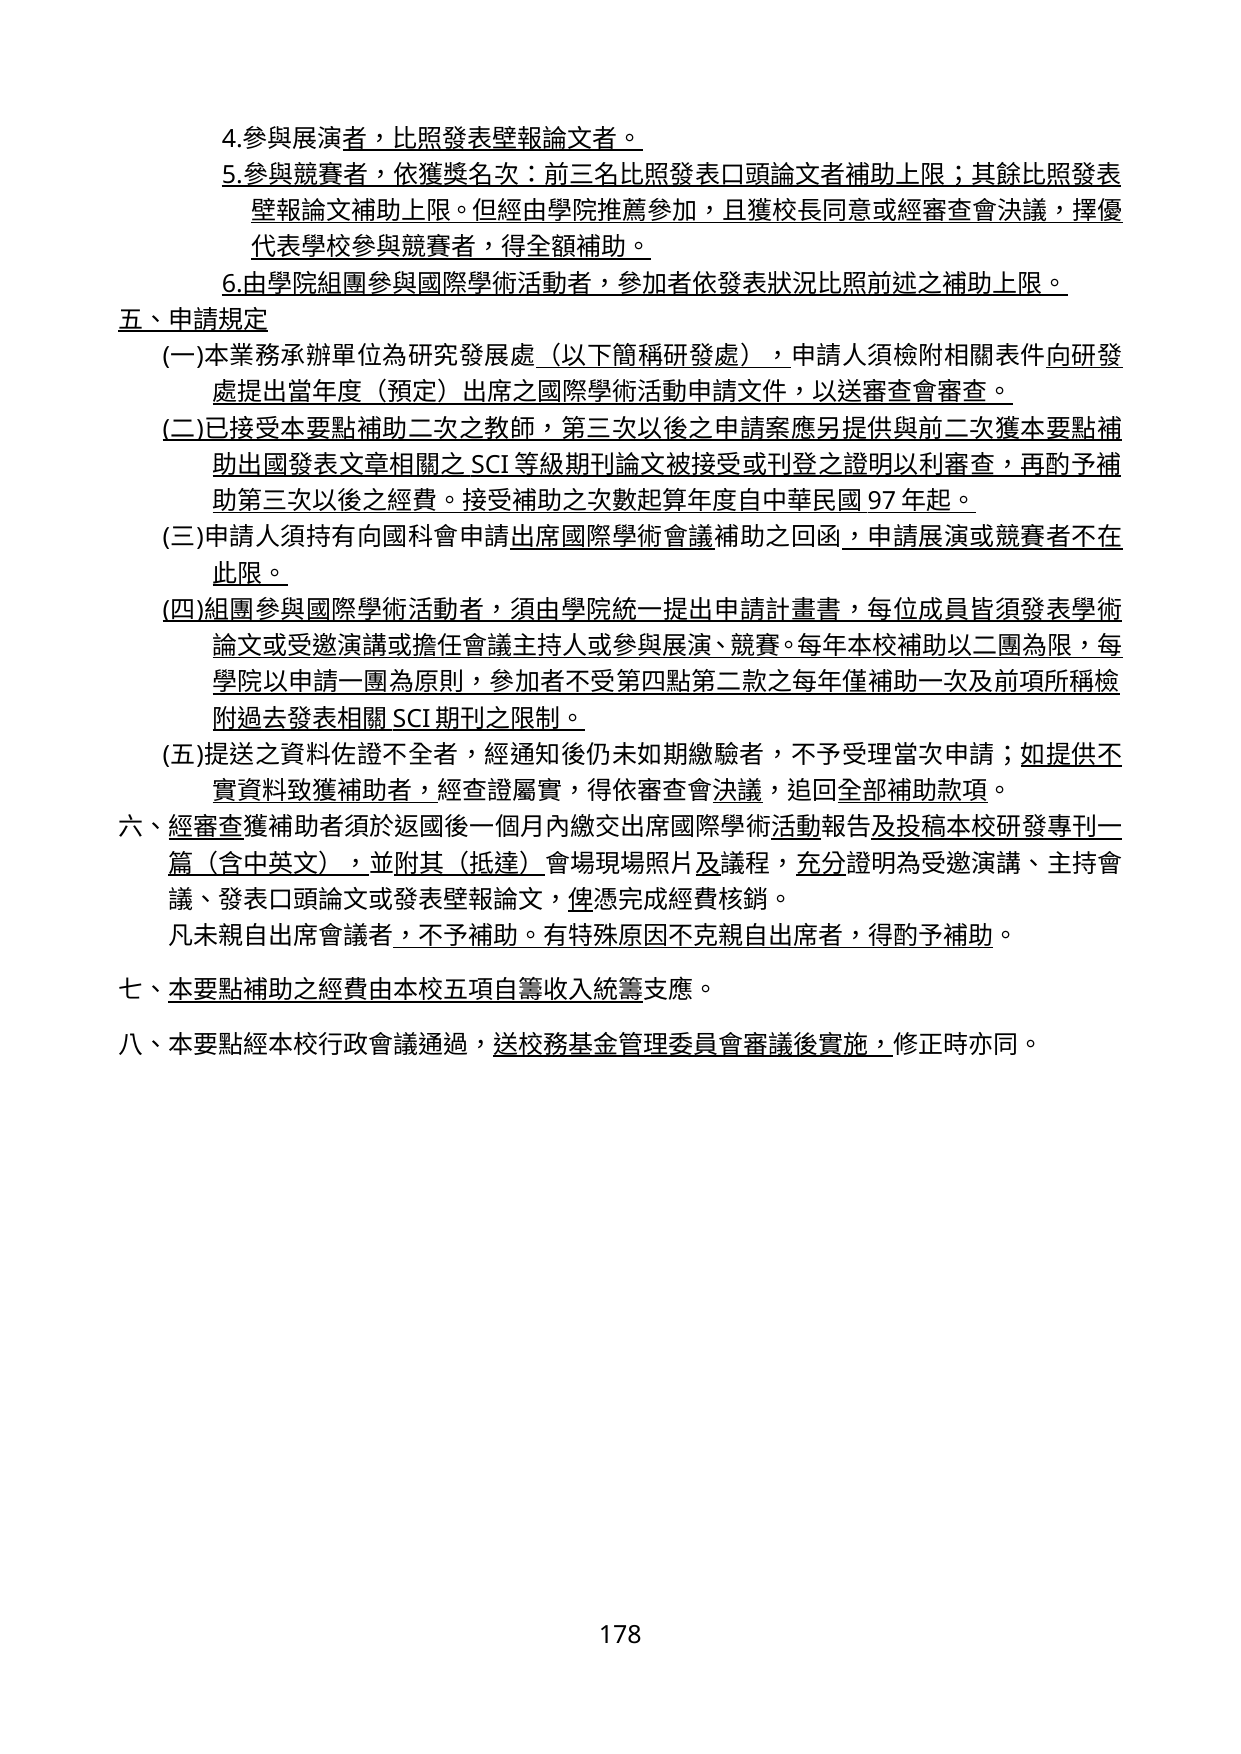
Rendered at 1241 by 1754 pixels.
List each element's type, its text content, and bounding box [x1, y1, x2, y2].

text 4.參與展演者，比照發表壁報論文者。 [222, 118, 1122, 154]
text (四)組團參與國際學術活動者，須由學院統一提出申請計畫書，每位成員皆須發表學術 [162, 589, 1122, 620]
text 5.參與競賽者，依獲獎名次：前三名比照發表口頭論文者補助上限；其餘比照發表壁報論文補助上限。但經由學院推薦參加，且獲校長同意或經審查會決議，擇優代表學校參與競賽者，得全額補助。 [222, 154, 1122, 263]
text (一)本業務承辦單位為研究發展處（以下簡稱研發處），申請人須檢附相關表件向研發處提出當年度（預定）出席之國際學術活動申請文件，以送審查會審查。 [162, 336, 1122, 408]
text 6.由學院組團參與國際學術活動者，參加者依發表狀況比照前述之補助上限。 [222, 263, 1122, 299]
text (三)申請人須持有向國科會申請出席國際學術會議補助之回函，申請展演或競賽者不在此限。 [162, 517, 1122, 589]
text 助出國發表文章相關之SCI等級期刊論文被接受或刊登之證明以利審查，再酌予補助第三次以後之經費。接受補助之次數起算年度自中華民國97年起。 [162, 440, 1122, 517]
text 五、申請規定 [118, 299, 1122, 336]
text 六、經審查獲補助者須於返國後一個月內繳交出席國際學術活動報告及投稿本校研發專刊一篇（含中英文），並附其（抵達）會場現場照片及議程，充分證明為受邀演講、主持會議、發表口頭論文或發表壁報論文，俾憑完成經費核銷。 [118, 807, 1122, 916]
text (二)已接受本要點補助二次之教師，第三次以後之申請案應另提供與前二次獲本要點補 [162, 408, 1122, 439]
text 凡未親自出席會議者，不予補助。有特殊原因不克親自出席者，得酌予補助。 [156, 916, 1122, 952]
text 七、本要點補助之經費由本校五項自籌收入統籌支應。 [118, 970, 1122, 1006]
text 八、本要點經本校行政會議通過，送校務基金管理委員會審議後實施，修正時亦同。 [118, 1024, 1122, 1061]
text (五)提送之資料佐證不全者，經通知後仍未如期繳驗者，不予受理當次申請；如提供不實資料致獲補助者，經查證屬實，得依審查會決議，追回全部補助款項。 [162, 734, 1122, 807]
text 論文或受邀演講或擔任會議主持人或參與展演、競賽。每年本校補助以二團為限，每學院以申請一團為原則，參加者不受第四點第二款之每年僅補助一次及前項所稱檢附過去發表相關SCI期刊之限制。 [162, 621, 1122, 734]
